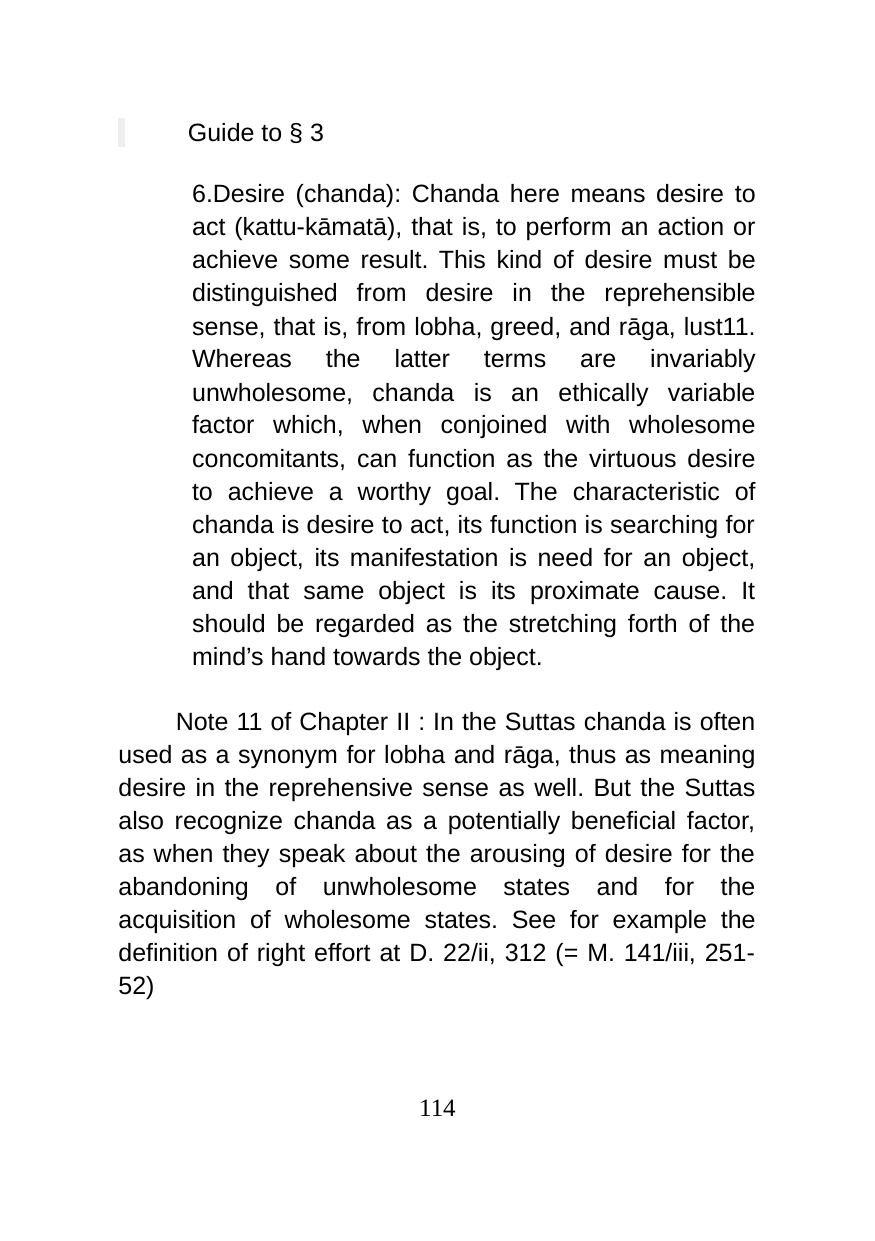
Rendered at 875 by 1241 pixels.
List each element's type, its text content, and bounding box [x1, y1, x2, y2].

list Desire (chanda): Chanda here means desire to act (kattu-kāmatā), that is, to perform an action or achieve some result. This kind of desire must be distinguished from desire in the reprehensible sense, that is, from lobha, greed, and rāga, lust11. Whereas the latter terms are invariably unwholesome, chanda is an ethically variable factor which, when conjoined with wholesome concomitants, can function as the virtuous desire to achieve a worthy goal. The characteristic of chanda is desire to act, its function is searching for an object, its manifestation is need for an object, and that same object is its proximate cause. It should be regarded as the stretching forth of the mind’s hand towards the object. [118, 179, 756, 670]
text Guide to § 3 [125, 118, 756, 147]
text Note 11 of Chapter II : In the Suttas chanda is often used as a synonym for lobha and rāga, thus as meaning desire in the reprehensive sense as well. But the Suttas also recognize chanda as a potentially beneficial factor, as when they speak about the arousing of desire for the abandoning of unwholesome states and for the acquisition of wholesome states. See for example the definition of right effort at D. 22/ii, 312 (= M. 141/iii, 251-52) [118, 707, 756, 1000]
